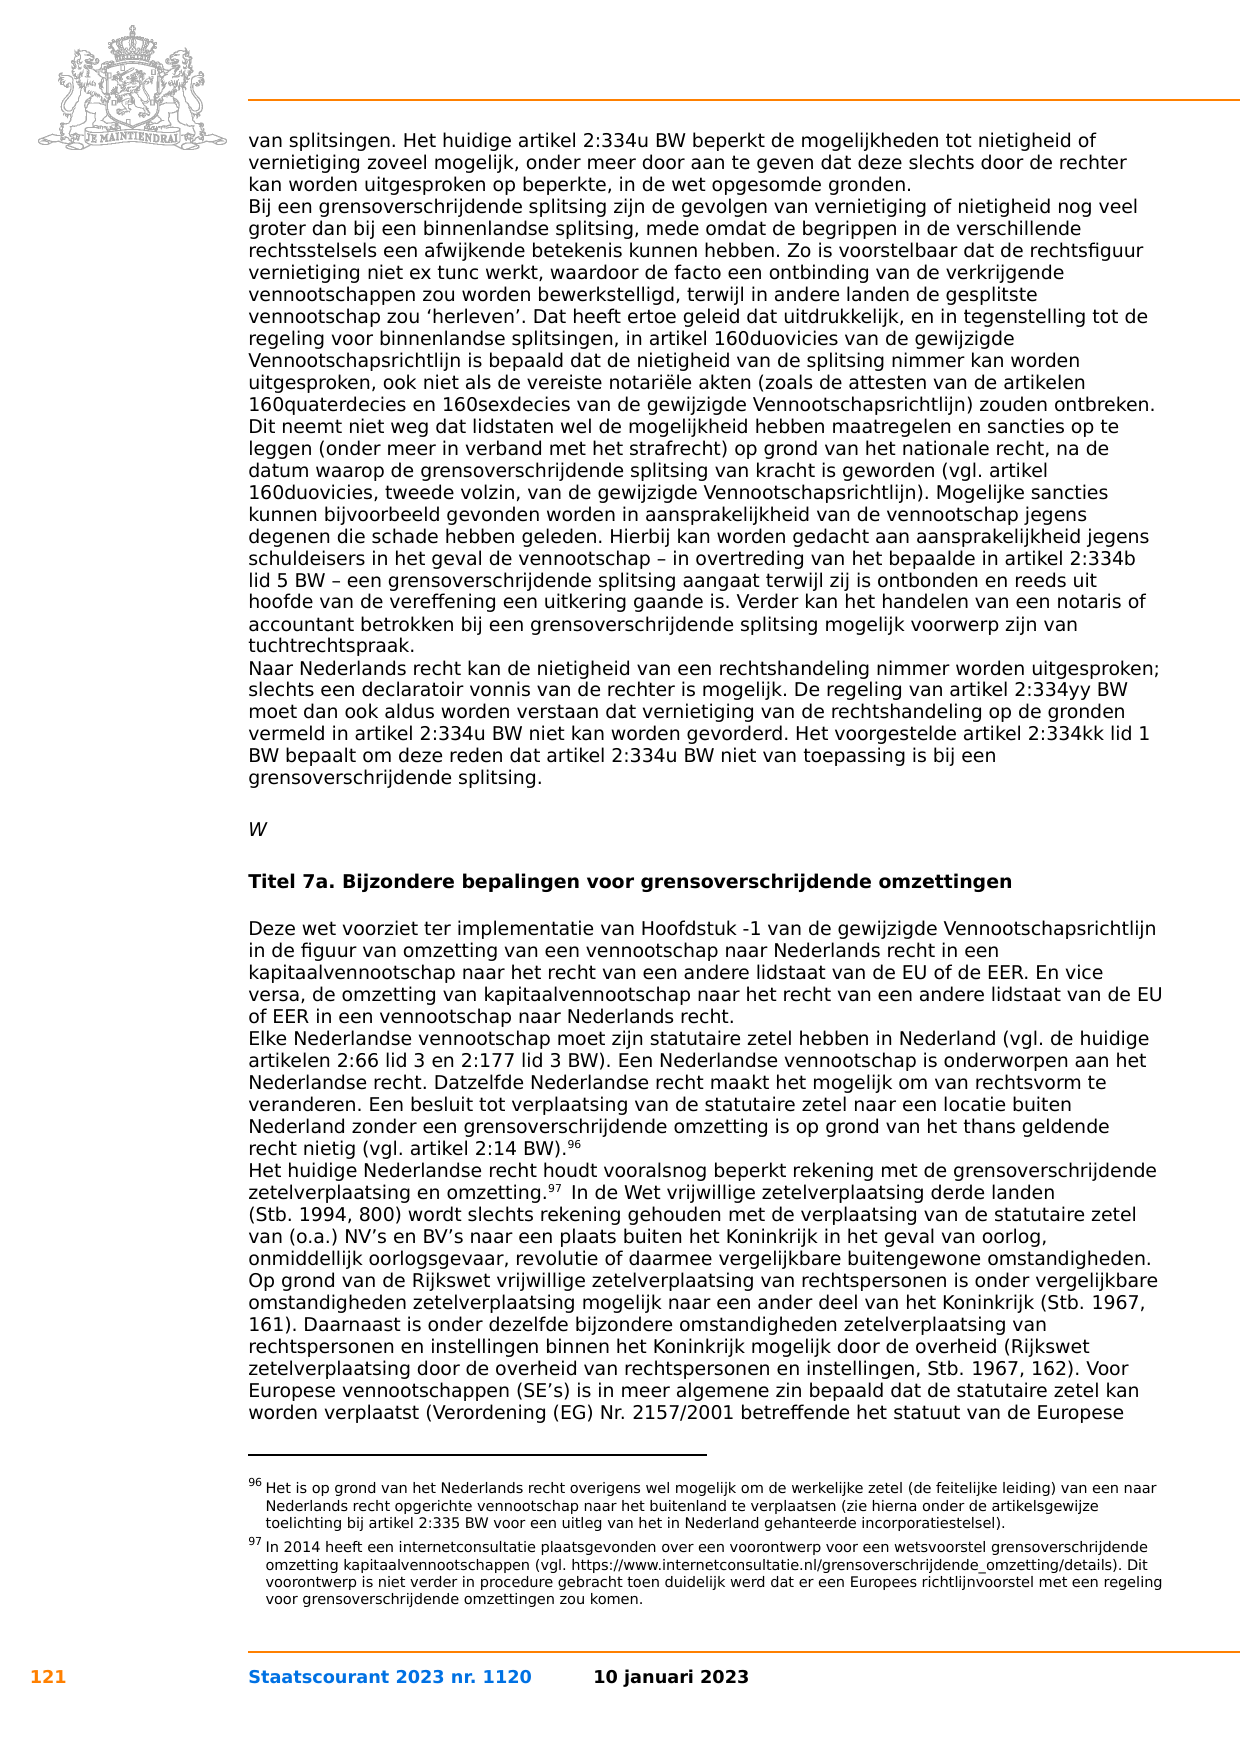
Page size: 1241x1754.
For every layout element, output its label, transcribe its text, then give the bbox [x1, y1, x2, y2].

picture [38, 25, 227, 150]
text Het is op grond van het Nederlands recht overigens wel mogelijk om de werkelijke zetel (de feitelijke leiding) van een naar Nederlands recht opgerichte vennootschap naar het buitenland te verplaatsen (zie hierna onder de artikelsgewijze toelichting bij artikel 2:335 BW voor een uitleg van het in Nederland gehanteerde incorporatiestelsel). [248, 1476, 1163, 1532]
text Deze wet voorziet ter implementatie van Hoofdstuk -1 van de gewijzigde Vennootschapsrichtlijn in de figuur van omzetting van een vennootschap naar Nederlands recht in een kapitaalvennootschap naar het recht van een andere lidstaat van de EU of de EER. En vice versa, de omzetting van kapitaalvennootschap naar het recht van een andere lidstaat van de EU of EER in een vennootschap naar Nederlands recht. [248, 918, 1163, 1028]
text Het huidige Nederlandse recht houdt vooralsnog beperkt rekening met de grensoverschrijdende zetelverplaatsing en omzetting. In de Wet vrijwillige zetelverplaatsing derde landen (Stb. 1994, 800) wordt slechts rekening gehouden met de verplaatsing van de statutaire zetel van (o.a.) NV’s en BV’s naar een plaats buiten het Koninkrijk in het geval van oorlog, onmiddellijk oorlogsgevaar, revolutie of daarmee vergelijkbare buitengewone omstandigheden. Op grond van de Rijkswet vrijwillige zetelverplaatsing van rechtspersonen is onder vergelijkbare omstandigheden zetelverplaatsing mogelijk naar een ander deel van het Koninkrijk (Stb. 1967, 161). Daarnaast is onder dezelfde bijzondere omstandigheden zetelverplaatsing van rechtspersonen en instellingen binnen het Koninkrijk mogelijk door de overheid (Rijkswet zetelverplaatsing door de overheid van rechtspersonen en instellingen, Stb. 1967, 162). Voor Europese vennootschappen (SE’s) is in meer algemene zin bepaald dat de statutaire zetel kan worden verplaatst (Verordening (EG) Nr. 2157/2001 betreffende het statuut van de Europese [248, 1160, 1163, 1424]
text In 2014 heeft een internetconsultatie plaatsgevonden over een voorontwerp voor een wetsvoorstel grensoverschrijdende omzetting kapitaalvennootschappen (vgl. https://www.internetconsultatie.nl/grensoverschrijdende_omzetting/details). Dit voorontwerp is niet verder in procedure gebracht toen duidelijk werd dat er een Europees richtlijnvoorstel met een regeling voor grensoverschrijdende omzettingen zou komen. [248, 1535, 1163, 1608]
text Bij een grensoverschrijdende splitsing zijn de gevolgen van vernietiging of nietigheid nog veel groter dan bij een binnenlandse splitsing, mede omdat de begrippen in de verschillende rechtsstelsels een afwijkende betekenis kunnen hebben. Zo is voorstelbaar dat de rechtsfiguur vernietiging niet ex tunc werkt, waardoor de facto een ontbinding van de verkrijgende vennootschappen zou worden bewerkstelligd, terwijl in andere landen de gesplitste vennootschap zou ‘herleven’. Dat heeft ertoe geleid dat uitdrukkelijk, en in tegenstelling tot de regeling voor binnenlandse splitsingen, in artikel 160duovicies van de gewijzigde Vennootschapsrichtlijn is bepaald dat de nietigheid van de splitsing nimmer kan worden uitgesproken, ook niet als de vereiste notariële akten (zoals de attesten van de artikelen 160quaterdecies en 160sexdecies van de gewijzigde Vennootschapsrichtlijn) zouden ontbreken. Dit neemt niet weg dat lidstaten wel de mogelijkheid hebben maatregelen en sancties op te leggen (onder meer in verband met het strafrecht) op grond van het nationale recht, na de datum waarop de grensoverschrijdende splitsing van kracht is geworden (vgl. artikel 160duovicies, tweede volzin, van de gewijzigde Vennootschapsrichtlijn). Mogelijke sancties kunnen bijvoorbeeld gevonden worden in aansprakelijkheid van de vennootschap jegens degenen die schade hebben geleden. Hierbij kan worden gedacht aan aansprakelijkheid jegens schuldeisers in het geval de vennootschap – in overtreding van het bepaalde in artikel 2:334b lid 5 BW – een grensoverschrijdende splitsing aangaat terwijl zij is ontbonden en reeds uit hoofde van de vereffening een uitkering gaande is. Verder kan het handelen van een notaris of accountant betrokken bij een grensoverschrijdende splitsing mogelijk voorwerp zijn van tuchtrechtspraak. [248, 196, 1163, 657]
subtitle W [248, 819, 1163, 841]
text Naar Nederlands recht kan de nietigheid van een rechtshandeling nimmer worden uitgesproken; slechts een declaratoir vonnis van de rechter is mogelijk. De regeling van artikel 2:334yy BW moet dan ook aldus worden verstaan dat vernietiging van de rechtshandeling op de gronden vermeld in artikel 2:334u BW niet kan worden gevorderd. Het voorgestelde artikel 2:334kk lid 1 BW bepaalt om deze reden dat artikel 2:334u BW niet van toepassing is bij een grensoverschrijdende splitsing. [248, 657, 1163, 789]
subtitle Titel 7a. Bijzondere bepalingen voor grensoverschrijdende omzettingen [248, 871, 1163, 893]
text van splitsingen. Het huidige artikel 2:334u BW beperkt de mogelijkheden tot nietigheid of vernietiging zoveel mogelijk, onder meer door aan te geven dat deze slechts door de rechter kan worden uitgesproken op beperkte, in de wet opgesomde gronden. [248, 130, 1163, 196]
text Elke Nederlandse vennootschap moet zijn statutaire zetel hebben in Nederland (vgl. de huidige artikelen 2:66 lid 3 en 2:177 lid 3 BW). Een Nederlandse vennootschap is onderworpen aan het Nederlandse recht. Datzelfde Nederlandse recht maakt het mogelijk om van rechtsvorm te veranderen. Een besluit tot verplaatsing van de statutaire zetel naar een locatie buiten Nederland zonder een grensoverschrijdende omzetting is op grond van het thans geldende recht nietig (vgl. artikel 2:14 BW). [248, 1028, 1163, 1160]
